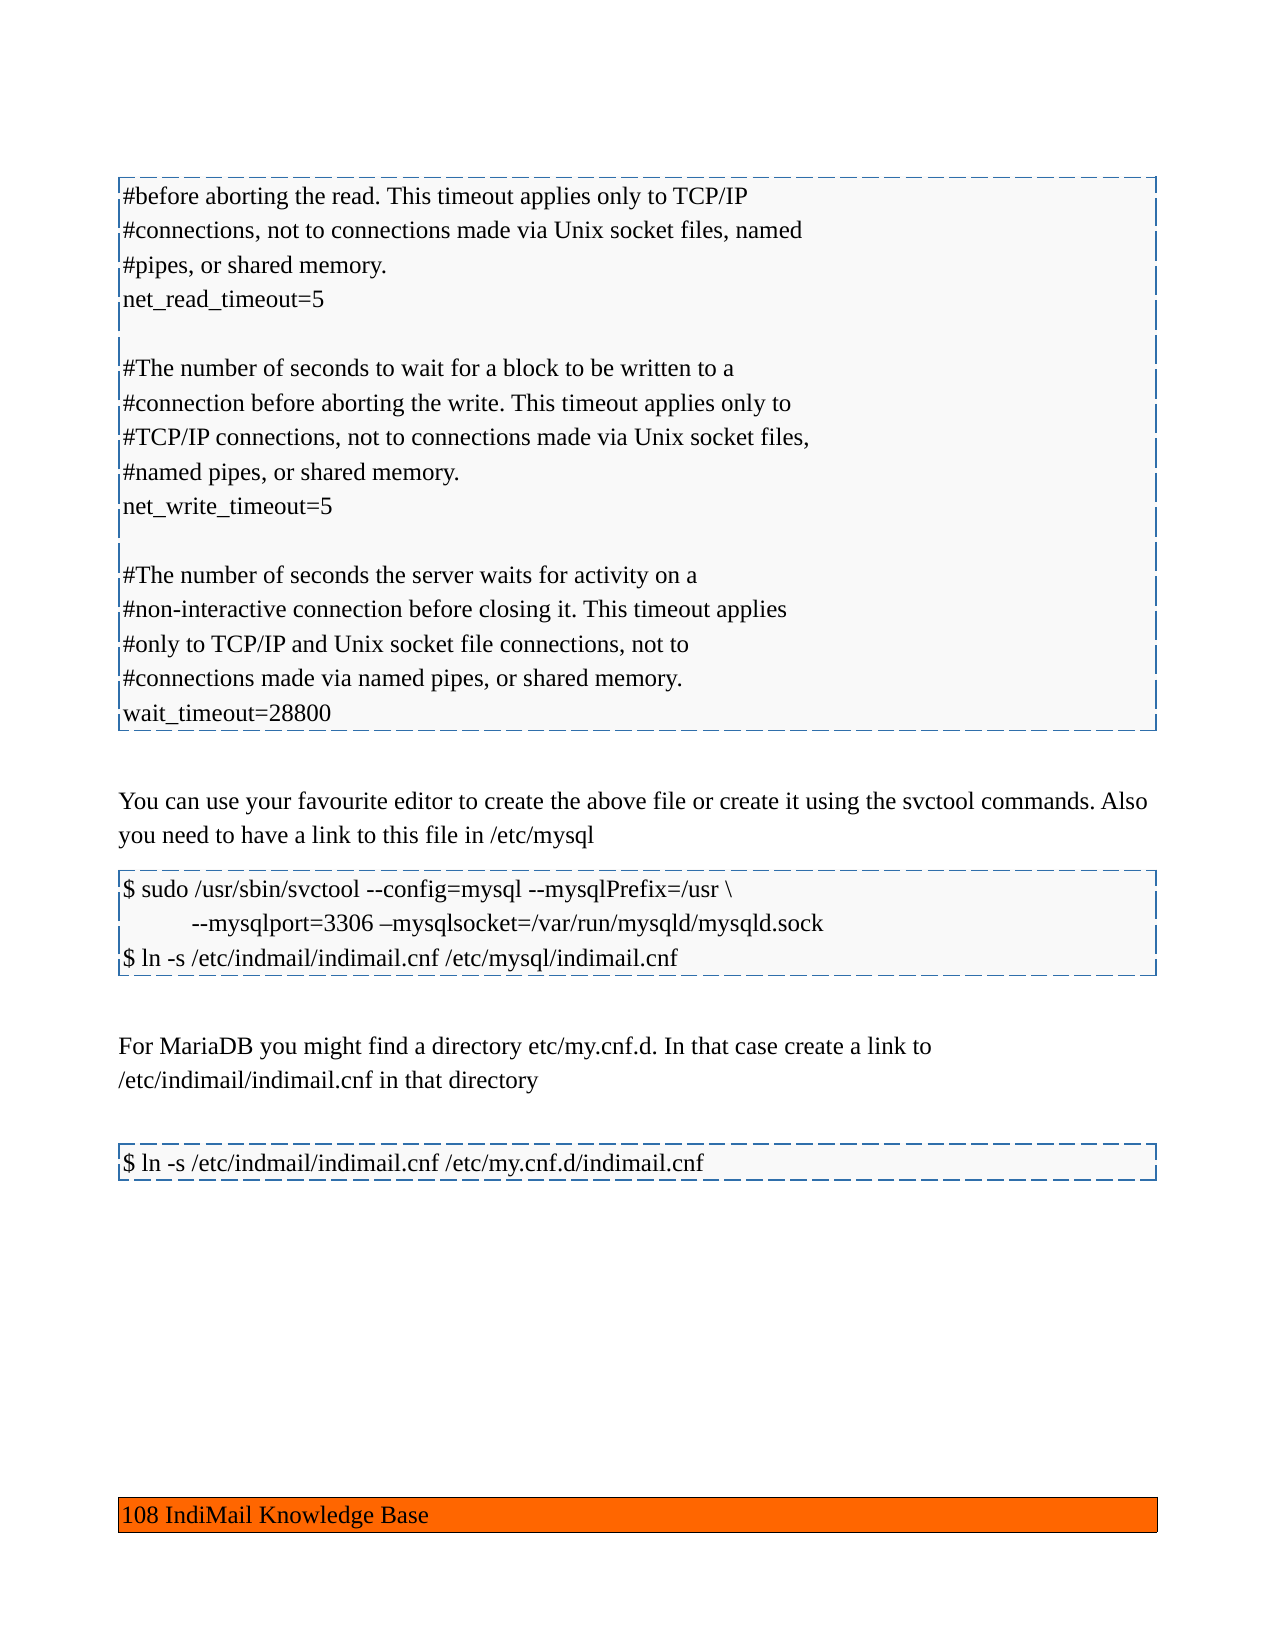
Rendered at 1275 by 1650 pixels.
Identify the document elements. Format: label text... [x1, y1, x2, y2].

text #before aborting the read. This timeout applies only to TCP/IP [118, 176, 1157, 209]
text You can use your favourite editor to create the above file or create it using the svctool commands. Also you need to have a link to this file in /etc/mysql [118, 786, 1157, 849]
text #only to TCP/IP and Unix socket file connections, not to [118, 624, 1157, 658]
text #named pipes, or shared memory. [118, 452, 1157, 485]
text #connection before aborting the write. This timeout applies only to [118, 383, 1157, 416]
text net_write_timeout=5 [118, 487, 1157, 520]
text $ ln -s /etc/indmail/indimail.cnf /etc/mysql/indimail.cnf [118, 938, 1157, 976]
text For MariaDB you might find a directory etc/my.cnf.d. In that case create a link to /etc/indimail/indimail.cnf in that directory [118, 1031, 1157, 1094]
text #non-interactive connection before closing it. This timeout applies [118, 590, 1157, 623]
text #The number of seconds the server waits for activity on a [118, 556, 1157, 589]
text $ sudo /usr/sbin/svctool --config=mysql --mysqlPrefix=/usr \ [118, 869, 1157, 903]
text #connections, not to connections made via Unix socket files, named [118, 211, 1157, 244]
text net_read_timeout=5 [118, 280, 1157, 313]
text wait_timeout=28800 [118, 693, 1157, 731]
text --mysqlport=3306 –mysqlsocket=/var/run/mysqld/mysqld.sock [118, 904, 1157, 937]
text #The number of seconds to wait for a block to be written to a [118, 349, 1157, 382]
text #connections made via named pipes, or shared memory. [118, 659, 1157, 692]
text $ ln -s /etc/indmail/indimail.cnf /etc/my.cnf.d/indimail.cnf [118, 1143, 1157, 1181]
text #TCP/IP connections, not to connections made via Unix socket files, [118, 418, 1157, 451]
text #pipes, or shared memory. [118, 245, 1157, 278]
